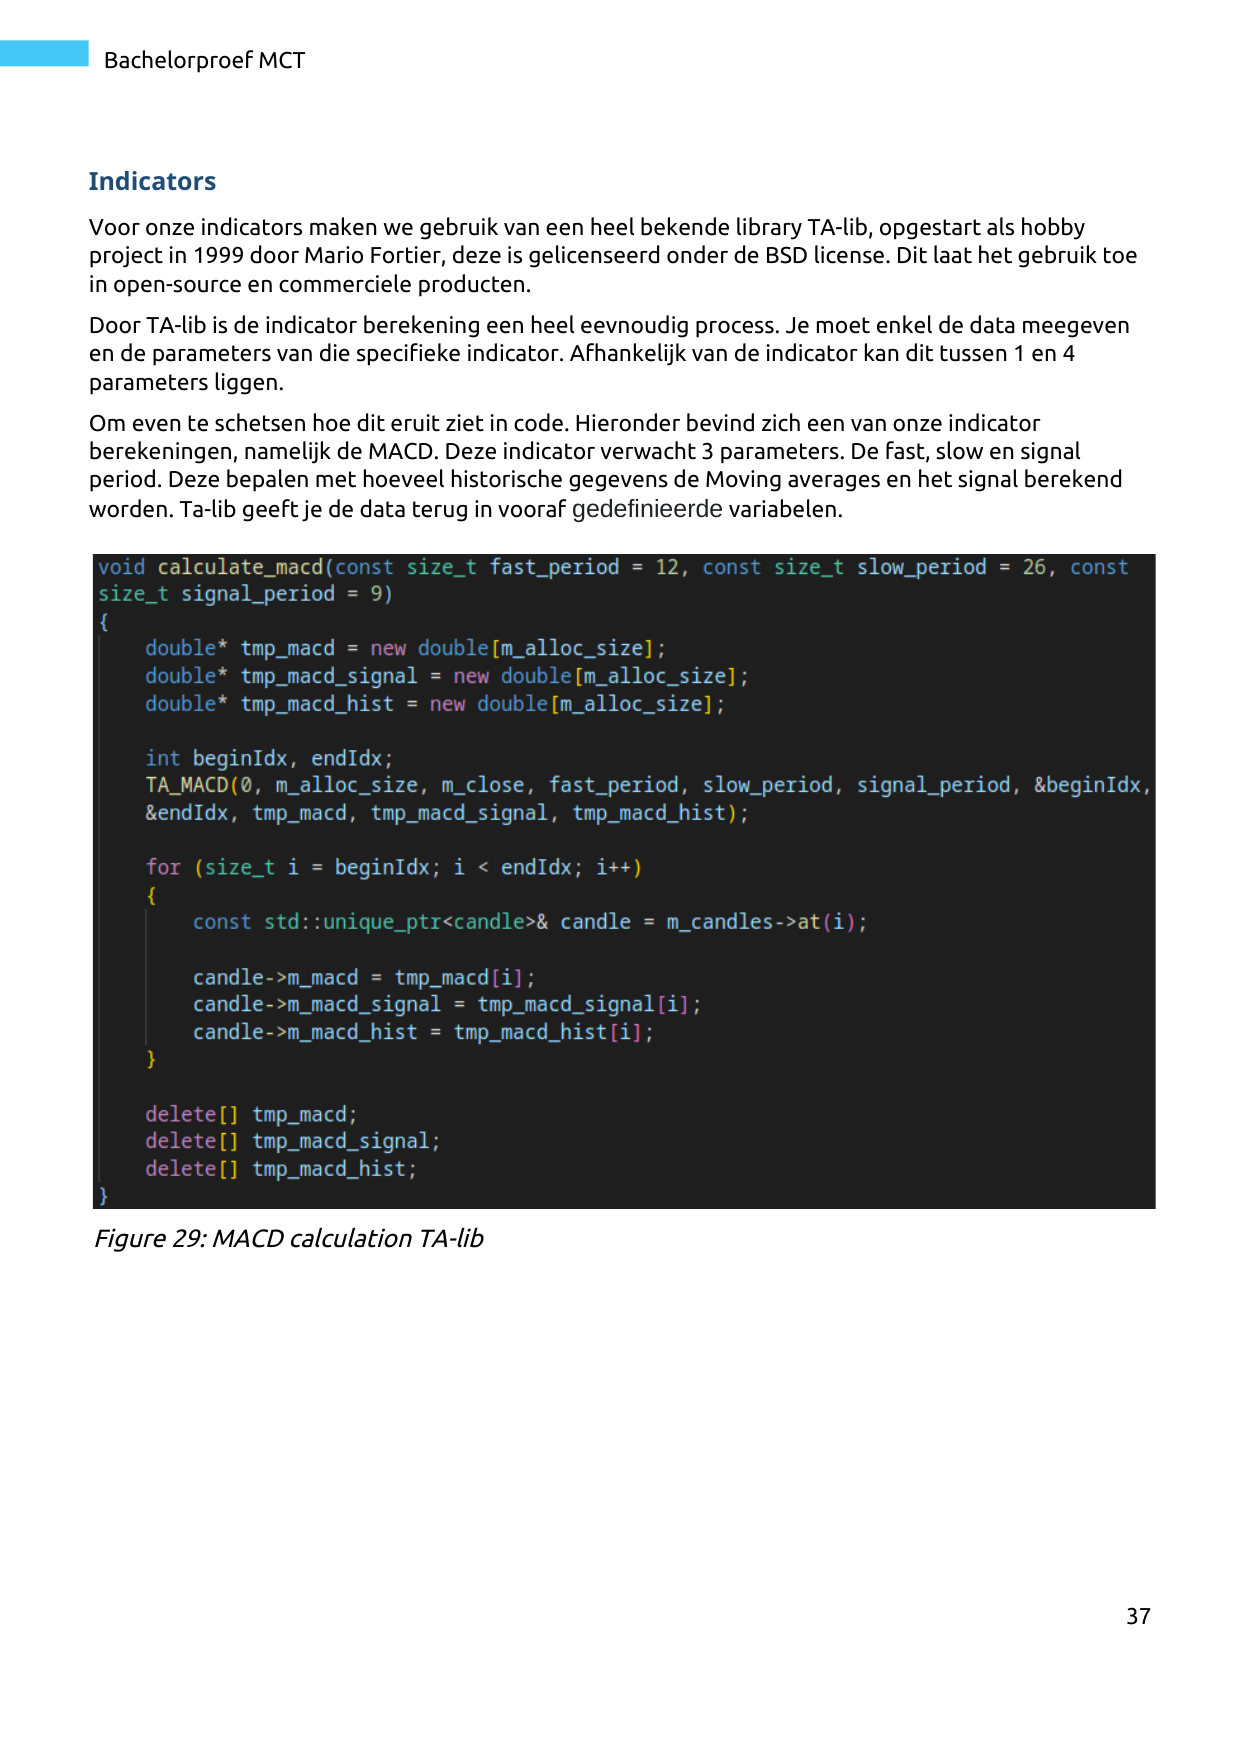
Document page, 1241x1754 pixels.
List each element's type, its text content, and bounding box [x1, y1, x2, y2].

text Figure 29: MACD calculation TA-lib [93, 1209, 1156, 1252]
subtitle Indicators [89, 164, 1152, 198]
text [93, 542, 1156, 554]
text Om even te schetsen hoe dit eruit ziet in code. Hieronder bevind zich een van onze indicator berekeningen, namelijk de MACD. Deze indicator verwacht 3 parameters. De fast, slow en signal period. Deze bepalen met hoeveel historische gegevens de Moving averages en het signal berekend worden. Ta-lib geeft je de data terug in vooraf gedefinieerde variabelen. [89, 409, 1152, 523]
picture [92, 554, 1156, 1209]
text Voor onze indicators maken we gebruik van een heel bekende library TA-lib, opgestart als hobby project in 1999 door Mario Fortier, deze is gelicenseerd onder de BSD license. Dit laat het gebruik toe in open-source en commerciele producten. [89, 213, 1152, 297]
text Door TA-lib is de indicator berekening een heel eevnoudig process. Je moet enkel de data meegeven en de parameters van die specifieke indicator. Afhankelijk van de indicator kan dit tussen 1 en 4 parameters liggen. [89, 311, 1152, 394]
